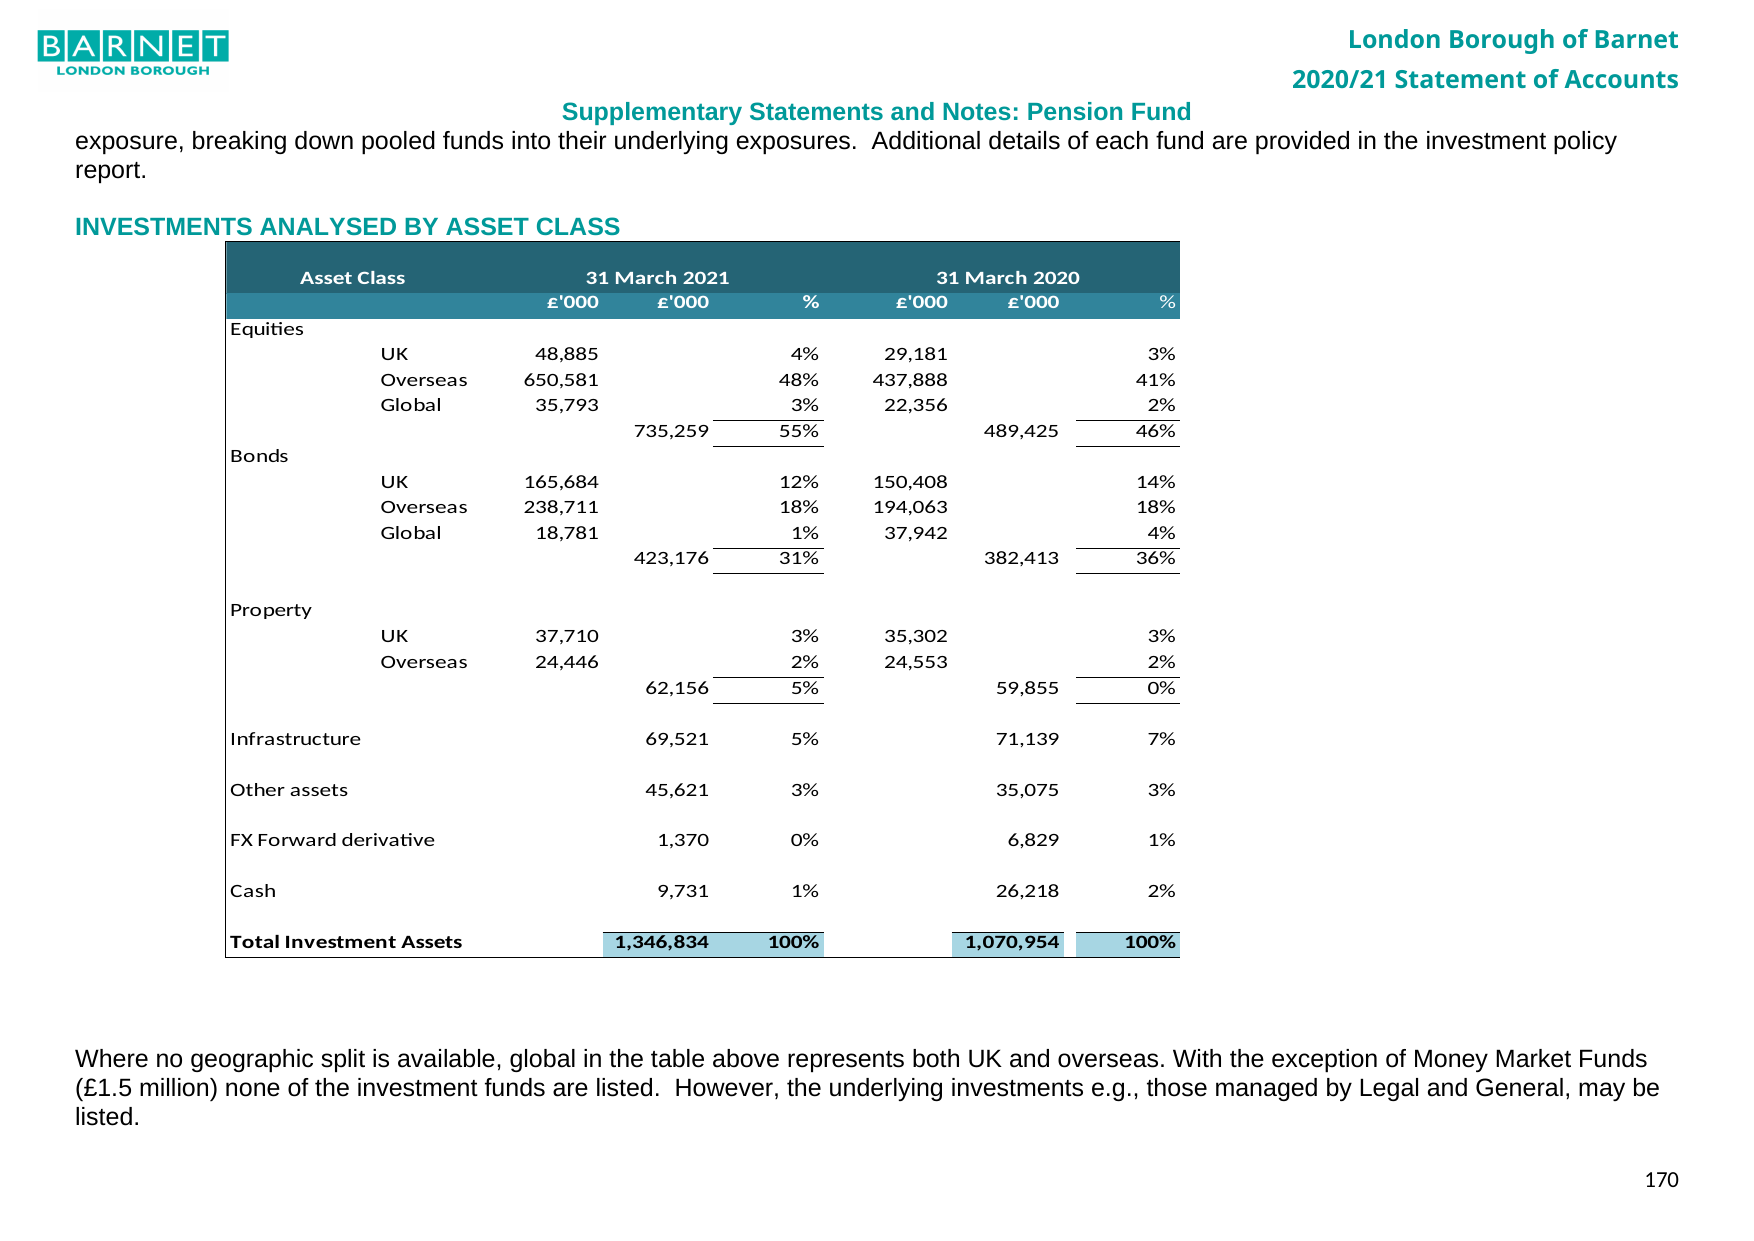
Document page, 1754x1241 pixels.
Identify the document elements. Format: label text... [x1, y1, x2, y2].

text exposure, breaking down pooled funds into their underlying exposures. Additional details of each fund are provided in the investment policy report. [75, 126, 1679, 183]
text Where no geographic split is available, global in the table above represents both UK and overseas. With the exception of Money Market Funds (£1.5 million) none of the investment funds are listed. However, the underlying investments e.g., those managed by Legal and General, may be listed. [75, 1044, 1679, 1131]
text INVESTMENTS ANALYSED BY ASSET CLASS [75, 212, 1679, 241]
